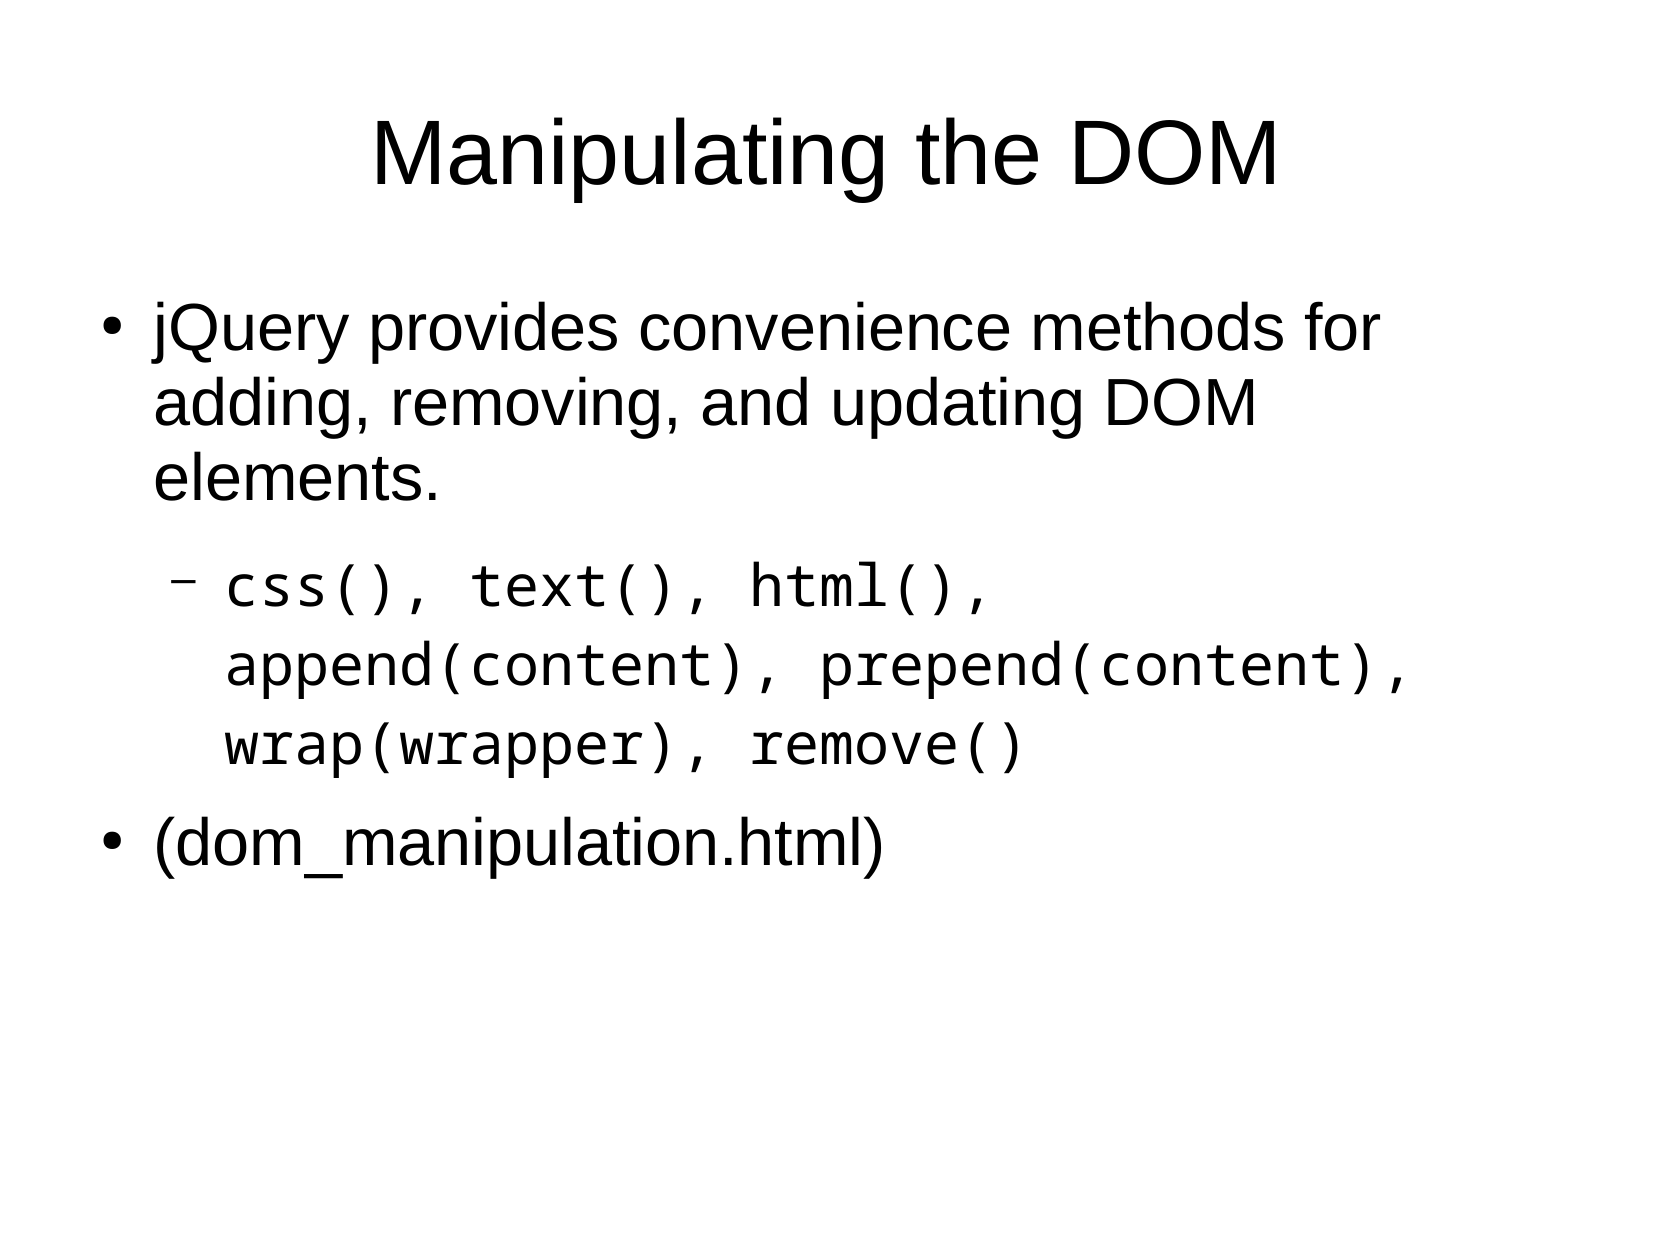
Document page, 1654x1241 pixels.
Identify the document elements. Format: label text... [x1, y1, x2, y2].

list jQuery provides convenience methods for adding, removing, and updating DOM elements. css(), text(), html(), append(content), prepend(content), wrap(wrapper), remove() (dom_manipulation.html) [82, 290, 1538, 1010]
title Manipulating the DOM [82, 49, 1571, 257]
